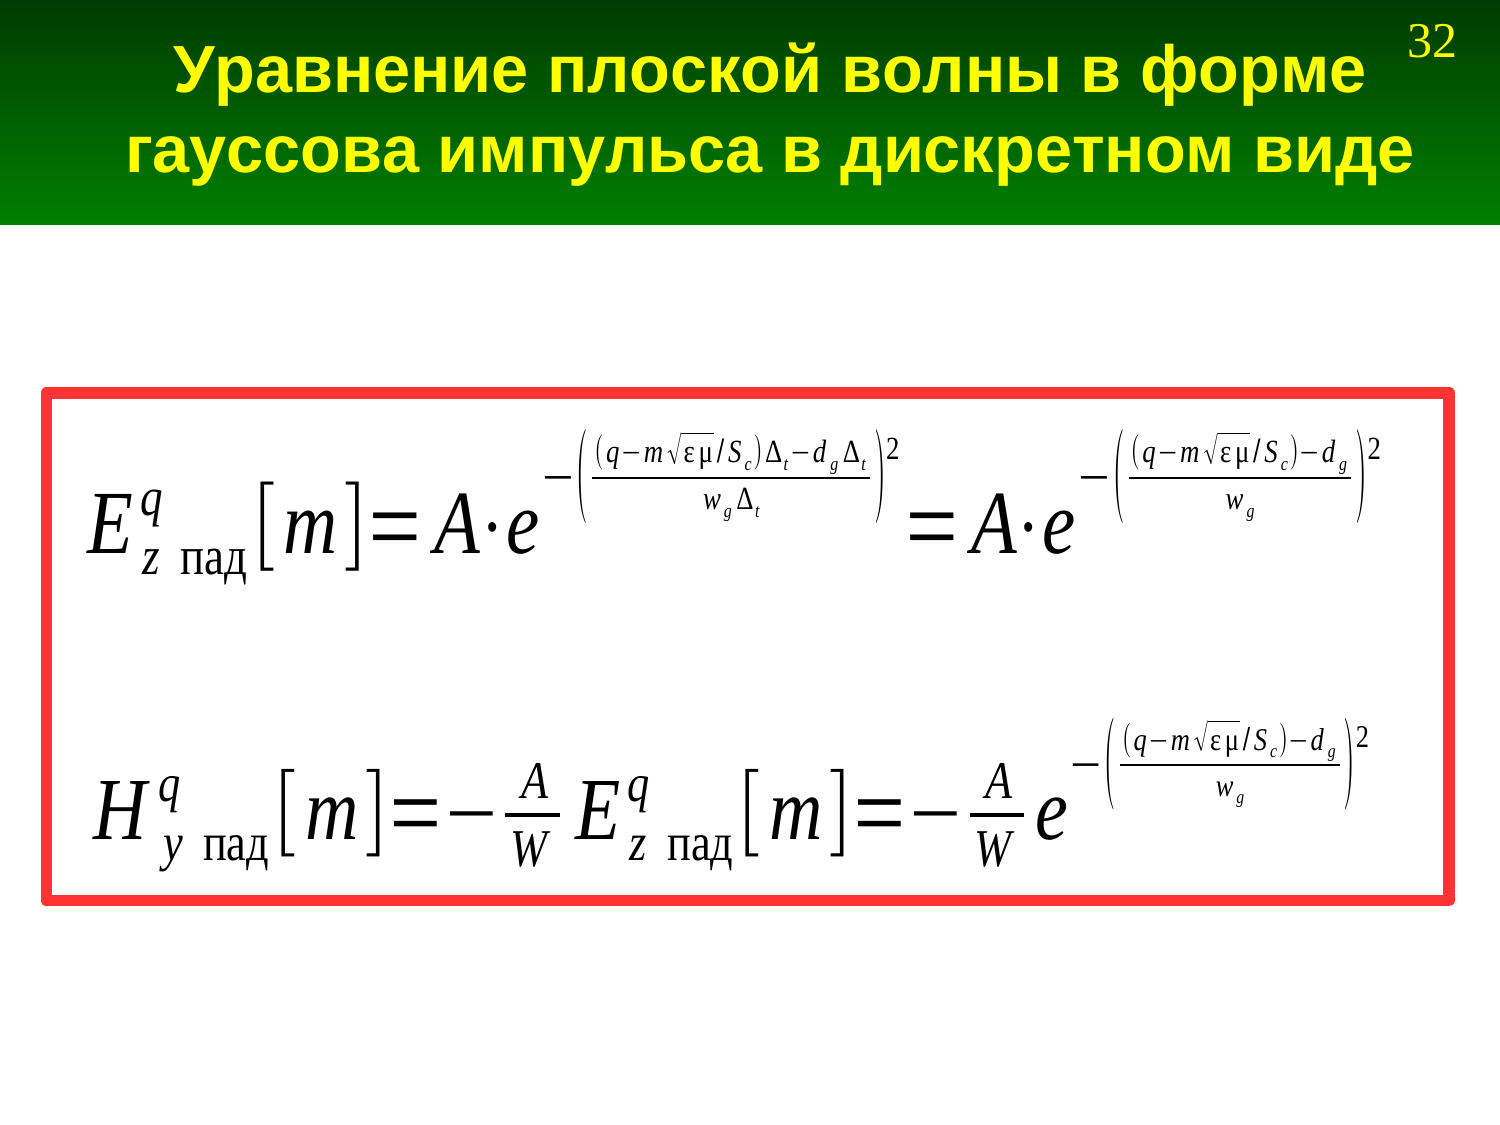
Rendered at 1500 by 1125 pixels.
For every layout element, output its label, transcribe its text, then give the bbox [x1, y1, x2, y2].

chart [56, 714, 1401, 878]
chart [52, 426, 1413, 587]
title Уравнение плоской волны в форме гауссова импульса в дискретном виде [100, 7, 1441, 204]
